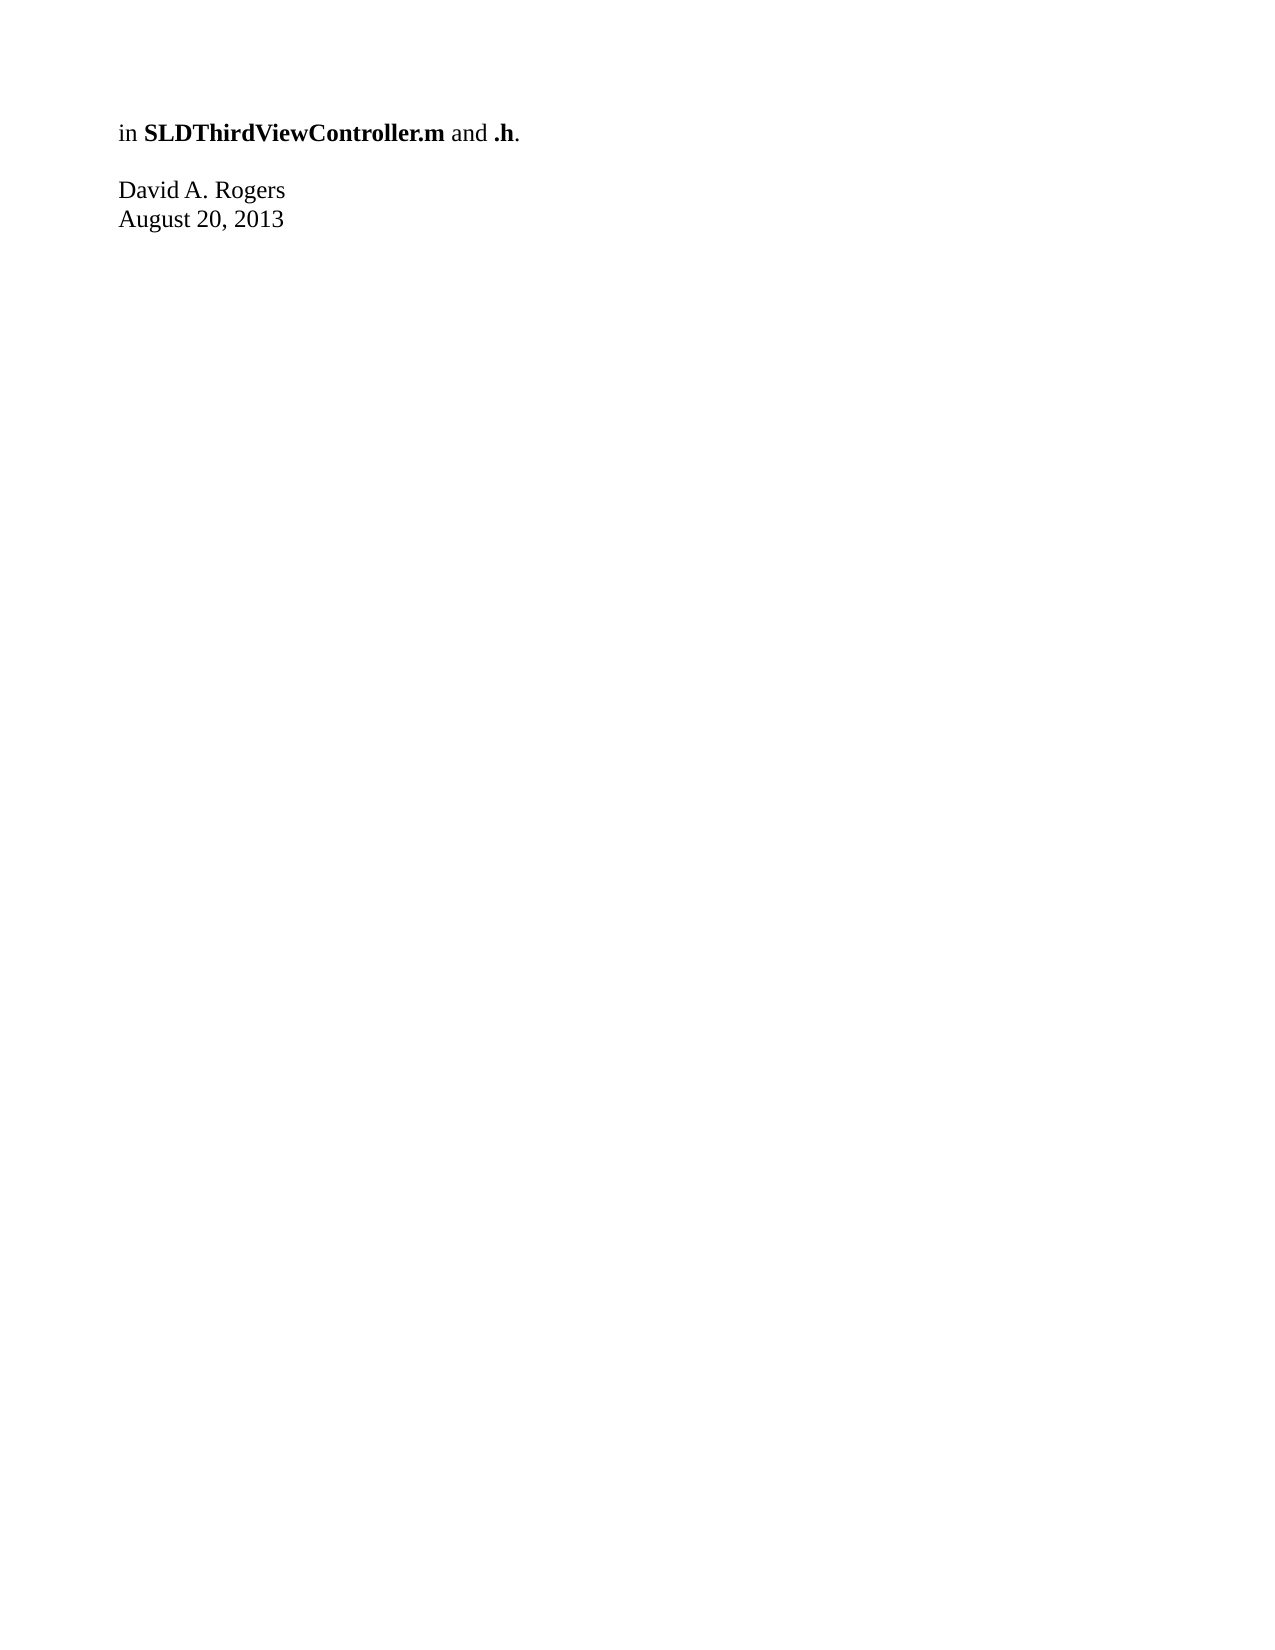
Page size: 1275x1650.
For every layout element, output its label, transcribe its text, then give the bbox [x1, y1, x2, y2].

text August 20, 2013 [118, 204, 1157, 233]
text in SLDThirdViewController.m and .h. [118, 118, 1157, 147]
text David A. Rogers [118, 176, 1157, 204]
